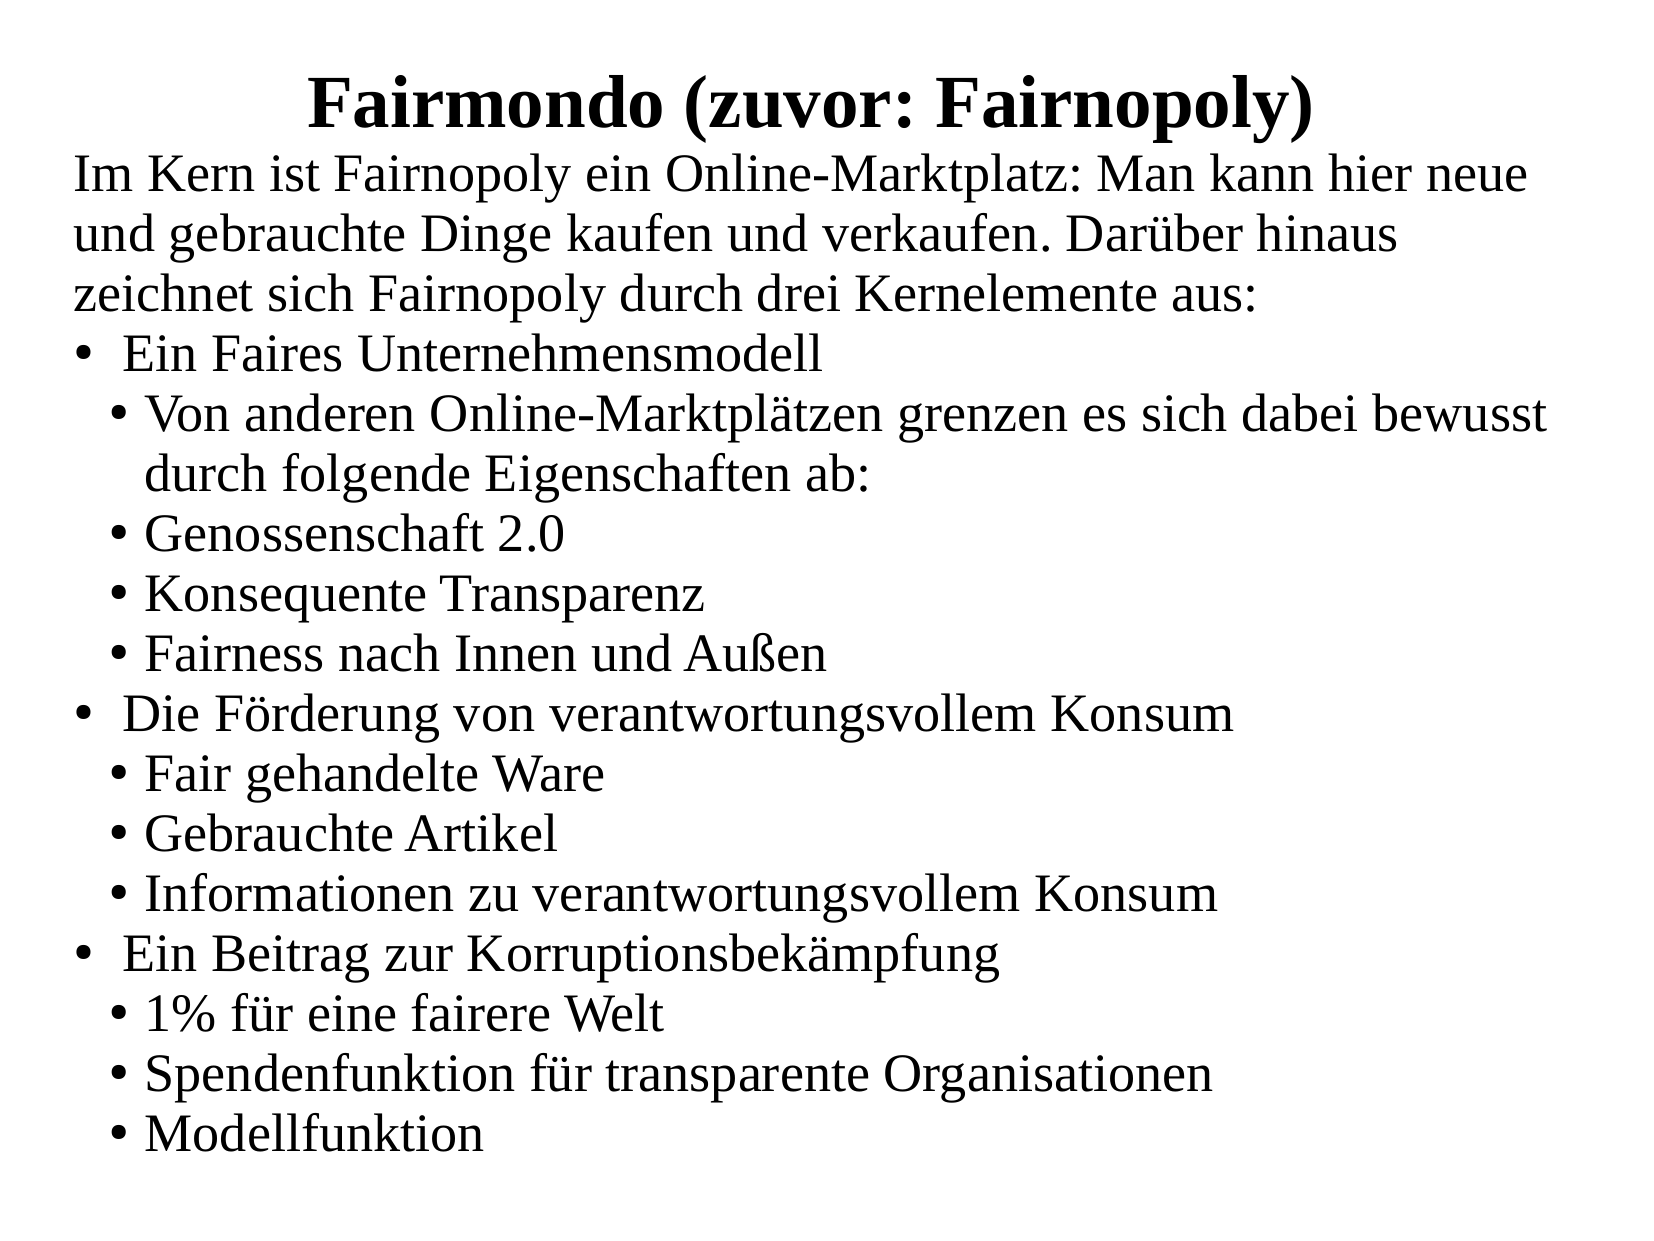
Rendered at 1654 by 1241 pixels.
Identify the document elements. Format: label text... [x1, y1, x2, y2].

text_box Fairmondo (zuvor: Fairnopoly) Im Kern ist Fairnopoly ein Online-Marktplatz: Man kann hier neue und gebrauchte Dinge kaufen und verkaufen. Darüber hinaus zeichnet sich Fairnopoly durch drei Kernelemente aus: Ein Faires Unternehmensmodell Von anderen Online-Marktplätzen grenzen es sich dabei bewusst durch folgende Eigenschaften ab: Genossenschaft 2.0 Konsequente Transparenz Fairness nach Innen und Außen Die Förderung von verantwortungsvollem Konsum Fair gehandelte Ware Gebrauchte Artikel Informationen zu verantwortungsvollem Konsum Ein Beitrag zur Korruptionsbekämpfung 1% für eine fairere Welt Spendenfunktion für transparente Organisationen Modellfunktion [59, 53, 1595, 1176]
